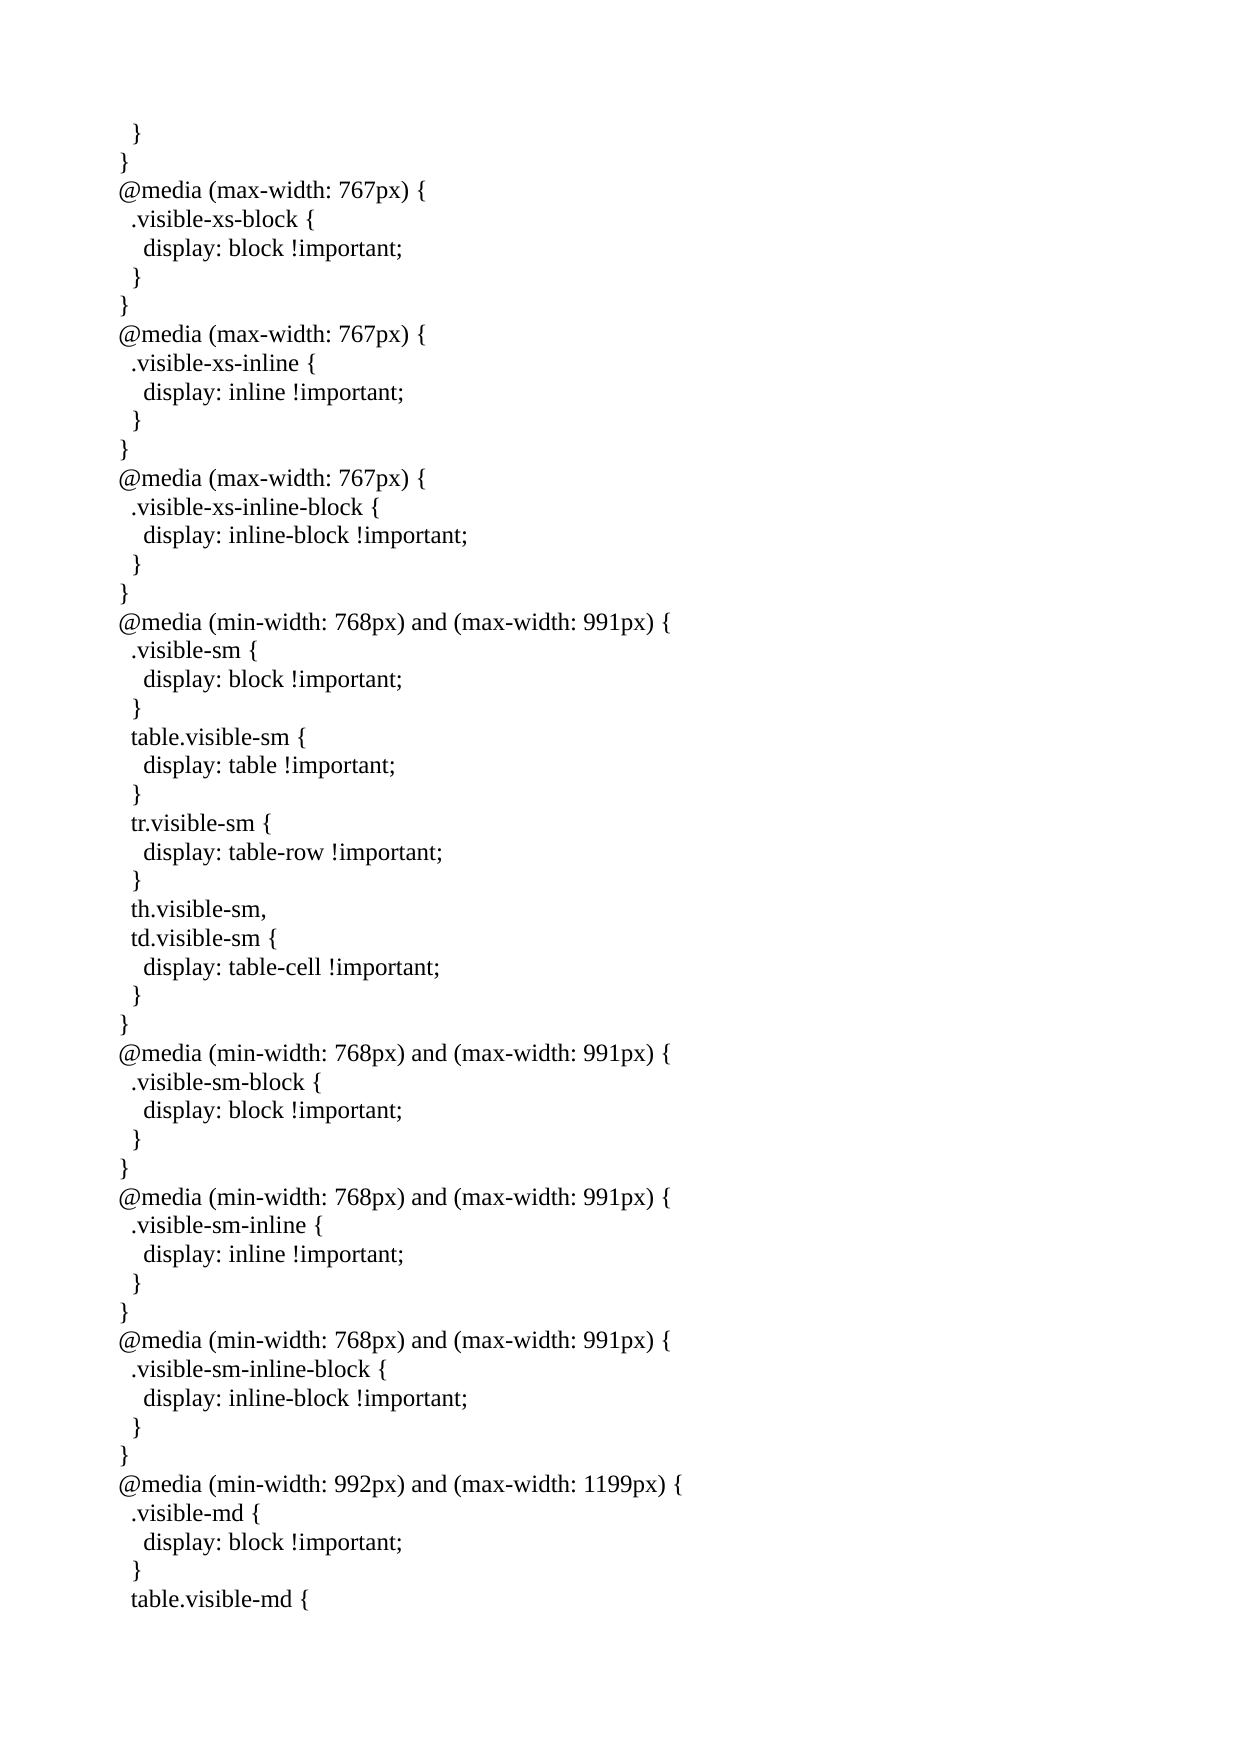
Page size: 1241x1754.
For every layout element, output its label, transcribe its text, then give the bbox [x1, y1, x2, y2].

text } [118, 1556, 1122, 1584]
text table.visible-sm { [118, 722, 1122, 751]
text .visible-md { [118, 1498, 1122, 1527]
text .visible-sm-block { [118, 1067, 1122, 1096]
text .visible-sm-inline-block { [118, 1354, 1122, 1383]
text } [118, 1297, 1122, 1326]
text display: table !important; [118, 751, 1122, 779]
text } [118, 779, 1122, 808]
text } [118, 406, 1122, 434]
text display: table-cell !important; [118, 952, 1122, 981]
text tr.visible-sm { [118, 808, 1122, 837]
text @media (min-width: 768px) and (max-width: 991px) { [118, 1326, 1122, 1354]
text } [118, 693, 1122, 722]
text .visible-xs-block { [118, 204, 1122, 233]
text @media (max-width: 767px) { [118, 319, 1122, 348]
text td.visible-sm { [118, 923, 1122, 952]
text } [118, 118, 1122, 147]
text @media (min-width: 992px) and (max-width: 1199px) { [118, 1469, 1122, 1498]
text .visible-sm-inline { [118, 1211, 1122, 1239]
text } [118, 147, 1122, 176]
text display: inline-block !important; [118, 521, 1122, 549]
text @media (min-width: 768px) and (max-width: 991px) { [118, 1182, 1122, 1211]
text display: block !important; [118, 664, 1122, 693]
text } [118, 578, 1122, 607]
text .visible-xs-inline { [118, 348, 1122, 377]
text } [118, 866, 1122, 894]
text } [118, 1268, 1122, 1297]
text .visible-sm { [118, 636, 1122, 664]
text } [118, 1009, 1122, 1038]
text } [118, 1441, 1122, 1469]
text } [118, 262, 1122, 291]
text @media (max-width: 767px) { [118, 176, 1122, 204]
text display: block !important; [118, 233, 1122, 262]
text } [118, 291, 1122, 319]
text } [118, 1412, 1122, 1441]
text } [118, 981, 1122, 1009]
text display: inline-block !important; [118, 1383, 1122, 1412]
text display: table-row !important; [118, 837, 1122, 866]
text @media (max-width: 767px) { [118, 463, 1122, 492]
text @media (min-width: 768px) and (max-width: 991px) { [118, 607, 1122, 636]
text display: block !important; [118, 1096, 1122, 1124]
text } [118, 434, 1122, 463]
text .visible-xs-inline-block { [118, 492, 1122, 521]
text display: inline !important; [118, 1239, 1122, 1268]
text } [118, 549, 1122, 578]
text } [118, 1124, 1122, 1153]
text th.visible-sm, [118, 894, 1122, 923]
text @media (min-width: 768px) and (max-width: 991px) { [118, 1038, 1122, 1067]
text } [118, 1153, 1122, 1182]
text table.visible-md { [118, 1584, 1122, 1613]
text display: block !important; [118, 1527, 1122, 1556]
text display: inline !important; [118, 377, 1122, 406]
